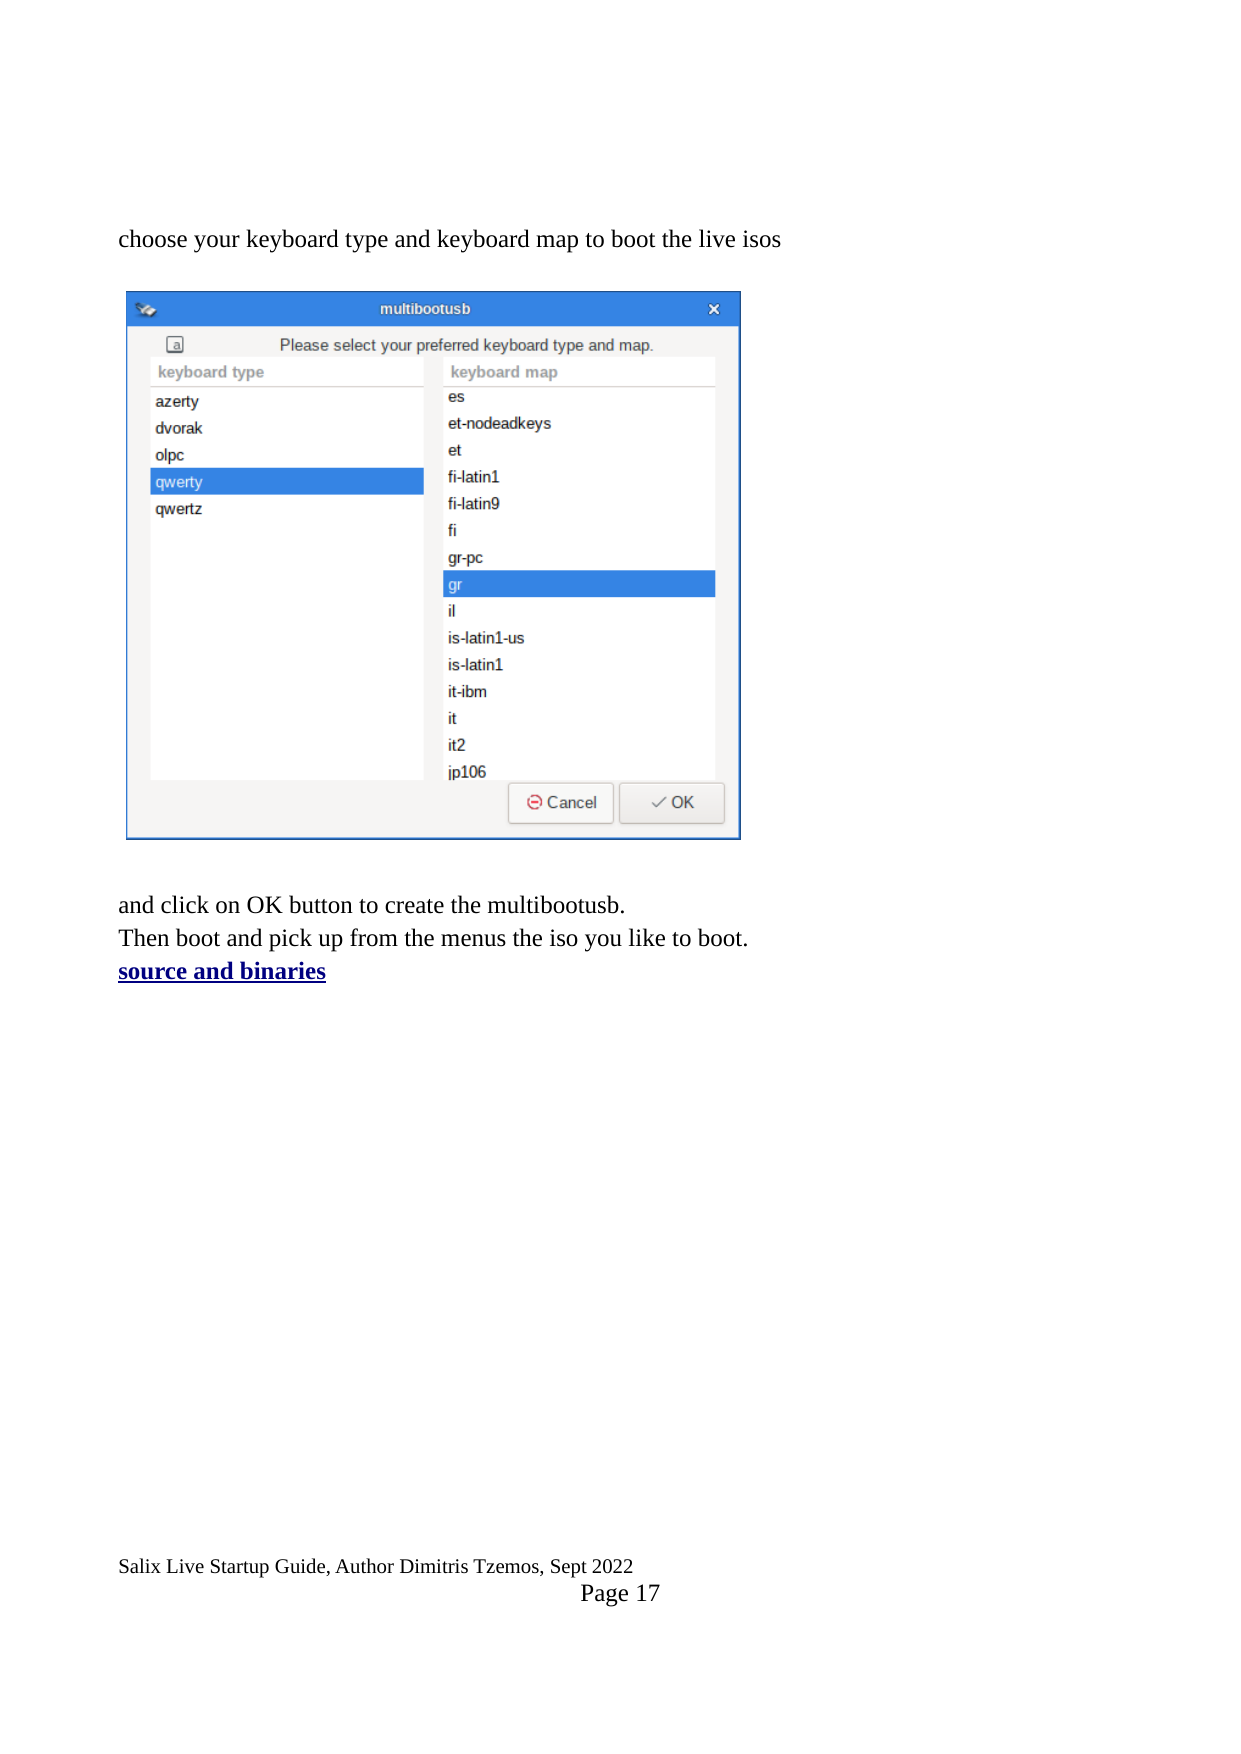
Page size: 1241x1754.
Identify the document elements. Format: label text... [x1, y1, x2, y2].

text and click on OK button to create the multibootusb. Then boot and pick up from the menus the iso you like to boot. source and binaries [118, 890, 1122, 1018]
picture [126, 291, 741, 840]
text choose your keyboard type and keyboard map to boot the live isos [118, 224, 1122, 253]
